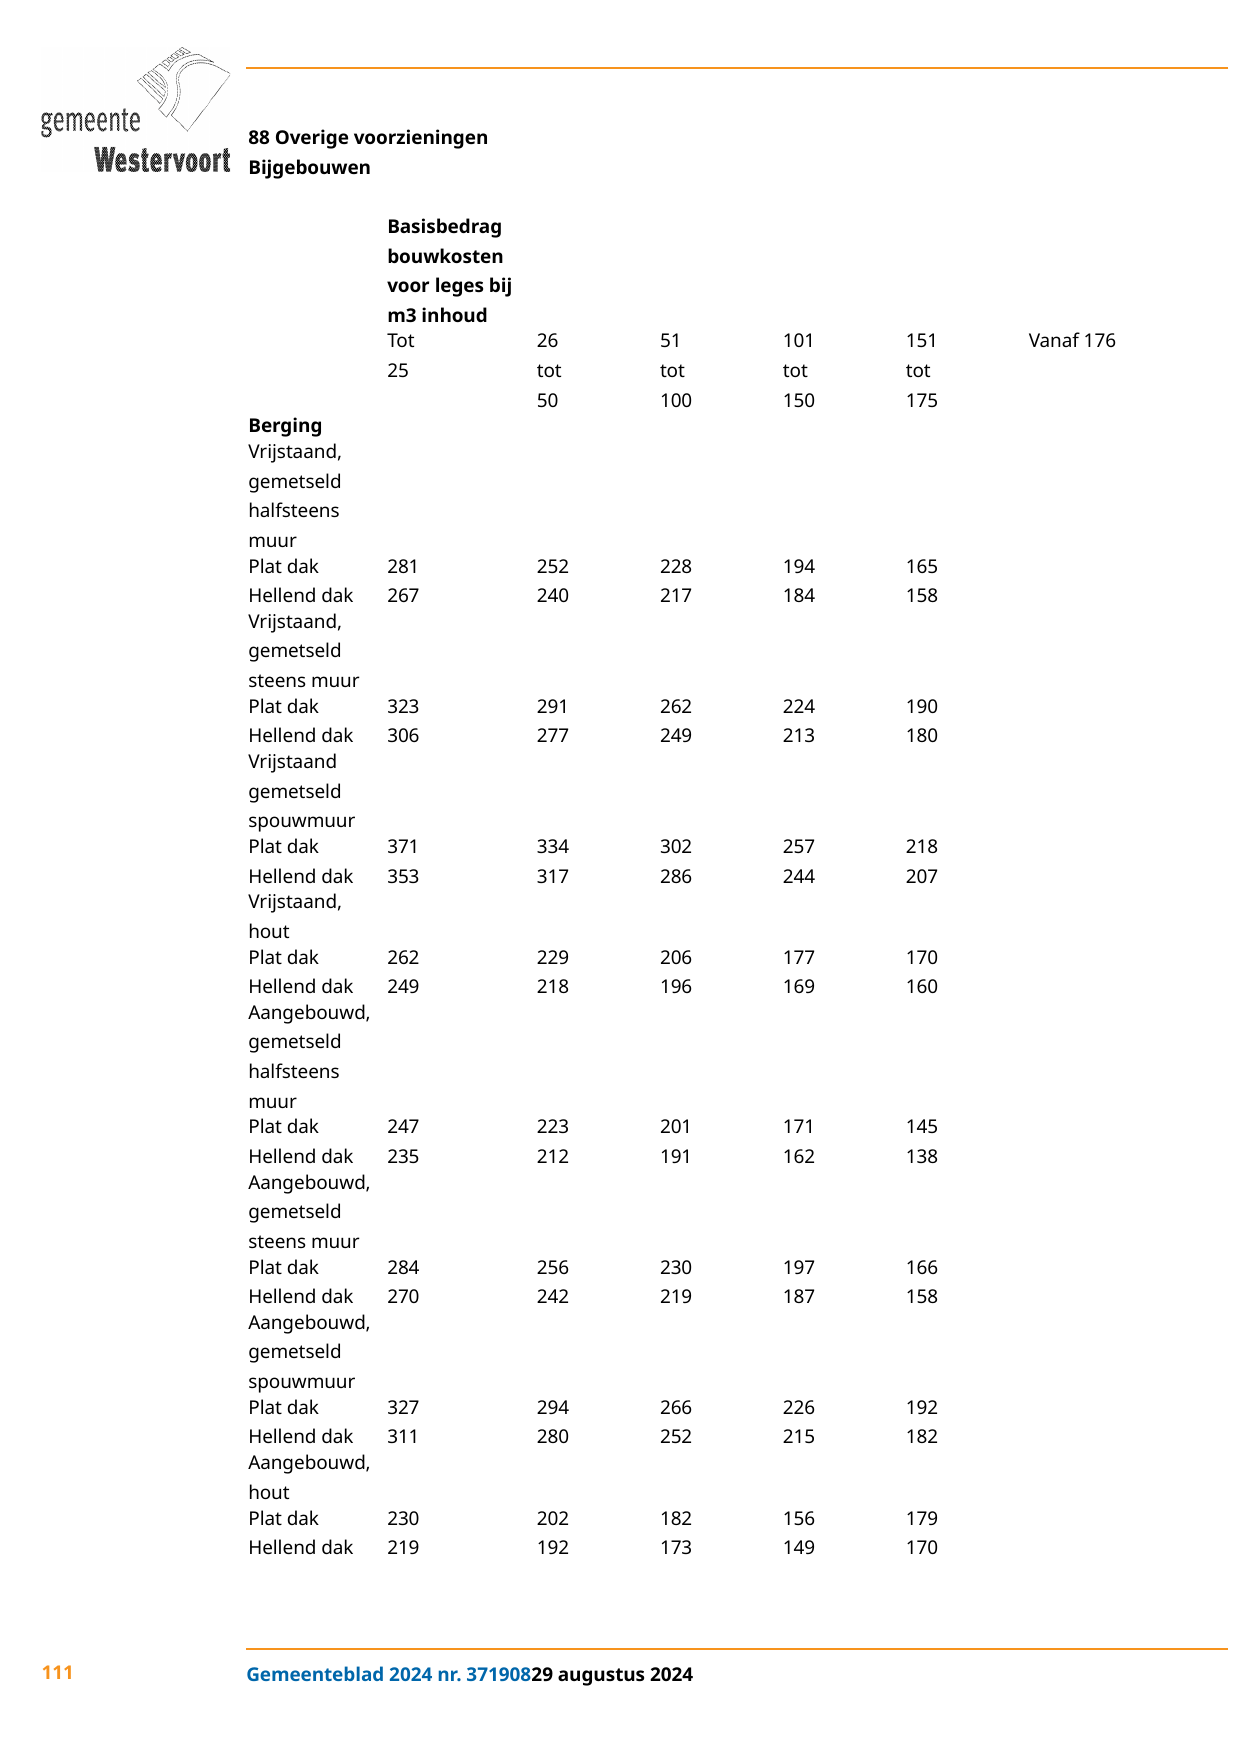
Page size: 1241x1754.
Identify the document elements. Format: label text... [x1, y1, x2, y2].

table_cell [537, 608, 660, 693]
table_cell 334 317 [537, 833, 660, 888]
table_cell 177 169 [783, 944, 906, 999]
table_cell [906, 438, 1028, 553]
table_cell 156 149 [783, 1505, 906, 1560]
table_header Basisbedrag bouwkosten voor leges bij m3 inhoud [387, 213, 537, 328]
table_cell [1029, 553, 1152, 608]
table_cell Plat dak Hellend dak [248, 833, 387, 888]
table_cell [660, 999, 783, 1114]
table_cell Aangebouwd, gemetseld spouwmuur [248, 1309, 387, 1394]
table_cell 224 213 [783, 693, 906, 748]
table_cell [387, 1169, 537, 1254]
table_cell 252 240 [537, 553, 660, 608]
table_cell 170 160 [906, 944, 1028, 999]
table_cell Plat dak Hellend dak [248, 1254, 387, 1309]
table_cell [1029, 1505, 1152, 1560]
table_cell [387, 748, 537, 833]
table_cell 228 217 [660, 553, 783, 608]
table_cell [1029, 1394, 1152, 1449]
table_cell [660, 1309, 783, 1394]
table_cell [537, 1309, 660, 1394]
table_cell 194 184 [783, 553, 906, 608]
table_cell [660, 413, 783, 438]
table_cell [1029, 1114, 1152, 1169]
table_cell [1029, 999, 1152, 1114]
table_cell 247 235 [387, 1114, 537, 1169]
table_cell 266 252 [660, 1394, 783, 1449]
table_cell Aangebouwd, gemetseld steens muur [248, 1169, 387, 1254]
table_cell Vrijstaand, hout [248, 889, 387, 944]
table_cell [1029, 1254, 1152, 1309]
table_cell [906, 1449, 1028, 1505]
table_cell 226 215 [783, 1394, 906, 1449]
table_cell [906, 1309, 1028, 1394]
table_cell [906, 1169, 1028, 1254]
table_cell [783, 1169, 906, 1254]
table_cell [1029, 608, 1152, 693]
table_cell Aangebouwd, gemetseld halfsteens muur [248, 999, 387, 1114]
table_cell Vrijstaand, gemetseld steens muur [248, 608, 387, 693]
table_cell 179 170 [906, 1505, 1028, 1560]
table_cell [660, 608, 783, 693]
table_cell 262 249 [660, 693, 783, 748]
table_cell Vanaf 176 [1029, 328, 1152, 413]
table_cell [1029, 693, 1152, 748]
table_cell [906, 608, 1028, 693]
table_cell [1029, 1309, 1152, 1394]
table_cell 323 306 [387, 693, 537, 748]
table_cell [1029, 748, 1152, 833]
table_cell [906, 748, 1028, 833]
table_cell 230 219 [660, 1254, 783, 1309]
table_cell 281 267 [387, 553, 537, 608]
table_cell [387, 1449, 537, 1505]
table_cell [783, 748, 906, 833]
table_cell [537, 1449, 660, 1505]
table_cell 302 286 [660, 833, 783, 888]
table_cell [783, 413, 906, 438]
table_cell 190 180 [906, 693, 1028, 748]
table_cell 223 212 [537, 1114, 660, 1169]
table_cell 197 187 [783, 1254, 906, 1309]
table_cell [537, 413, 660, 438]
table_cell [537, 1169, 660, 1254]
table_cell [387, 999, 537, 1114]
table_cell [1029, 413, 1152, 438]
table_cell [783, 999, 906, 1114]
table_cell [660, 1449, 783, 1505]
table_cell [1029, 438, 1152, 553]
table_cell [1029, 833, 1152, 888]
table_cell [660, 438, 783, 553]
table_cell [1029, 889, 1152, 944]
table_cell Vrijstaand, gemetseld halfsteens muur [248, 438, 387, 553]
table_cell [906, 889, 1028, 944]
table_cell [783, 438, 906, 553]
table_cell 218 207 [906, 833, 1028, 888]
table_cell 327 311 [387, 1394, 537, 1449]
table_cell Vrijstaand gemetseld spouwmuur [248, 748, 387, 833]
table_cell [1029, 1449, 1152, 1505]
text 88 Overige voorzieningen [248, 124, 1152, 150]
table_header [248, 213, 387, 328]
picture [41, 47, 231, 172]
table_cell 26 tot 50 [537, 328, 660, 413]
table_cell 230 219 [387, 1505, 537, 1560]
table_cell [387, 1309, 537, 1394]
table_cell 101 tot 150 [783, 328, 906, 413]
table_cell [660, 748, 783, 833]
table_cell [906, 999, 1028, 1114]
table_cell [537, 889, 660, 944]
table_cell [906, 413, 1028, 438]
table_cell 291 277 [537, 693, 660, 748]
table_cell Plat dak Hellend dak [248, 944, 387, 999]
table_cell [387, 413, 537, 438]
table_cell [660, 889, 783, 944]
table_cell 206 196 [660, 944, 783, 999]
table_cell 166 158 [906, 1254, 1028, 1309]
table_cell [387, 889, 537, 944]
table_cell 262 249 [387, 944, 537, 999]
table_cell [1029, 944, 1152, 999]
table_cell 257 244 [783, 833, 906, 888]
table_cell 151 tot 175 [906, 328, 1028, 413]
table_cell Plat dak Hellend dak [248, 1114, 387, 1169]
table_cell [783, 1449, 906, 1505]
table_cell 182 173 [660, 1505, 783, 1560]
table_cell 145 138 [906, 1114, 1028, 1169]
table_cell [1029, 1169, 1152, 1254]
table_cell [248, 328, 387, 413]
table_cell Plat dak Hellend dak [248, 1505, 387, 1560]
table_cell 165 158 [906, 553, 1028, 608]
table_cell Plat dak Hellend dak [248, 553, 387, 608]
table_cell 201 191 [660, 1114, 783, 1169]
table_cell Aangebouwd, hout [248, 1449, 387, 1505]
table_cell 51 tot 100 [660, 328, 783, 413]
text Bijgebouwen [248, 154, 1152, 180]
table_cell Berging [248, 413, 387, 438]
table_cell 171 162 [783, 1114, 906, 1169]
table_cell 294 280 [537, 1394, 660, 1449]
table_cell 371 353 [387, 833, 537, 888]
table_cell 256 242 [537, 1254, 660, 1309]
table_cell [537, 438, 660, 553]
table_cell Plat dak Hellend dak [248, 693, 387, 748]
table_cell Tot 25 [387, 328, 537, 413]
table_cell 192 182 [906, 1394, 1028, 1449]
table_cell Plat dak Hellend dak [248, 1394, 387, 1449]
table_cell [783, 1309, 906, 1394]
table_cell 202 192 [537, 1505, 660, 1560]
table_cell [783, 608, 906, 693]
table_cell [537, 748, 660, 833]
table_cell [537, 999, 660, 1114]
table_cell [660, 1169, 783, 1254]
table_cell [387, 438, 537, 553]
table_cell 284 270 [387, 1254, 537, 1309]
table_cell [783, 889, 906, 944]
table_cell [387, 608, 537, 693]
table_cell 229 218 [537, 944, 660, 999]
